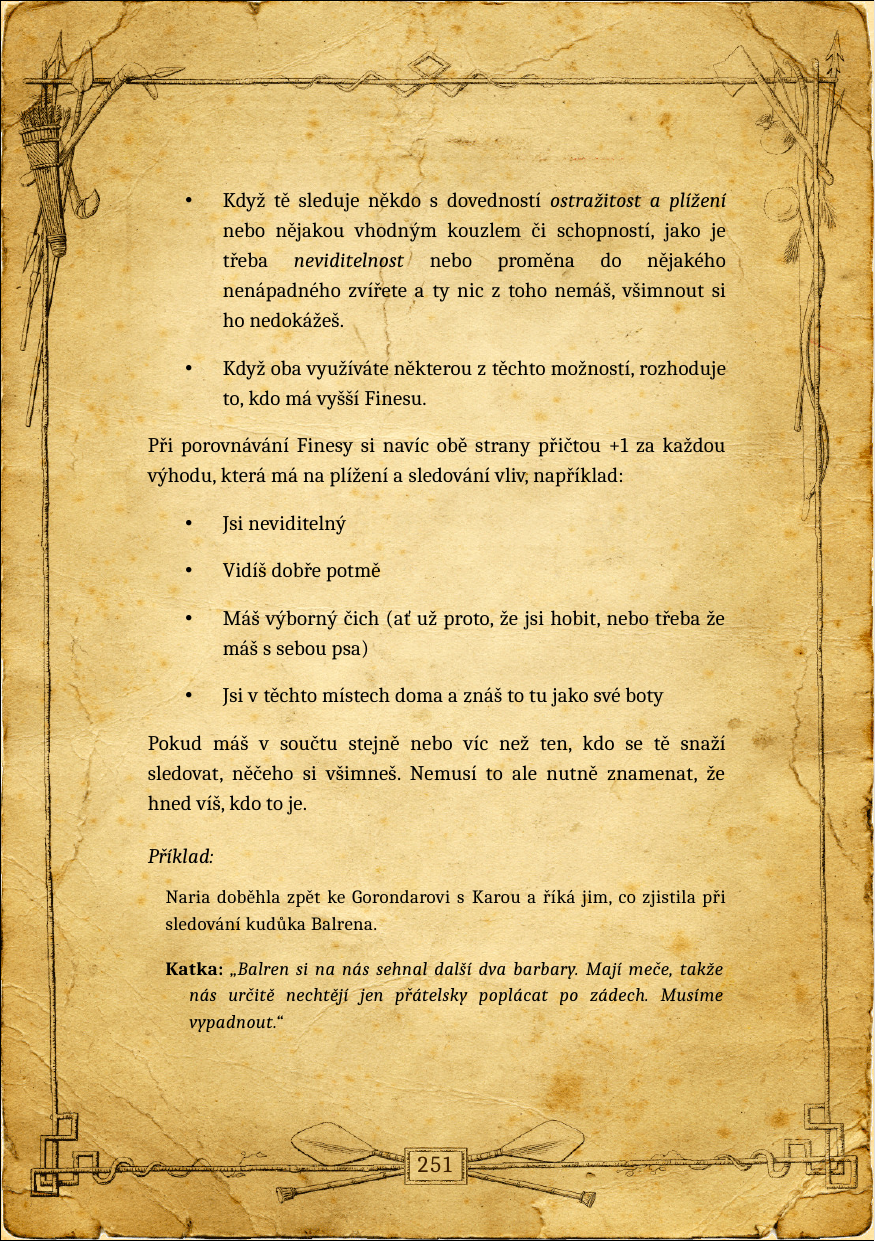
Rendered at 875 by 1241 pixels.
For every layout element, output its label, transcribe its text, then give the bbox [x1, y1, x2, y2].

list Máš výborný čich (ať už proto, že jsi hobit, nebo třeba že máš s⁠ sebou psa) [185, 606, 726, 660]
text Při porovnávání Finesy si navíc obě strany přičtou +1 za každou výhodu, která má na plížení a⁠ sledování vliv, například: [148, 434, 726, 488]
text Příklad: [148, 845, 726, 869]
text Naria doběhla zpět ke Gorondarovi s⁠ Karou a⁠ říká jim, co zjistila při sledování kudůka Balrena. [165, 887, 726, 935]
list Jsi neviditelný [185, 511, 726, 535]
picture [1, 1, 874, 1240]
list Když oba využíváte některou z⁠ těchto možností, rozhoduje to, kdo má vyšší Finesu. [185, 356, 726, 410]
list Jsi v⁠ těchto místech doma a⁠ znáš to tu jako své boty [185, 684, 726, 708]
list Když tě sleduje někdo s⁠ dovedností ostražitost a⁠ plížení nebo nějakou vhodným kouzlem či schopností, jako je třeba neviditelnost nebo proměna do nějakého nenápadného zvířete a⁠ ty nic z⁠ toho nemáš, všimnout si ho nedokážeš. [185, 189, 726, 333]
text Katka: „Balren si na nás sehnal další dva barbary. Mají meče, takže nás určitě nechtějí jen přátelsky poplácat po zádech. Musíme vypadnout.“ [165, 958, 726, 1033]
list Vidíš dobře potmě [185, 559, 726, 583]
text Pokud máš v⁠ součtu stejně nebo víc než ten, kdo se tě snaží sledovat, něčeho si všimneš. Nemusí to ale nutně znamenat, že hned víš, kdo to je. [148, 732, 726, 815]
